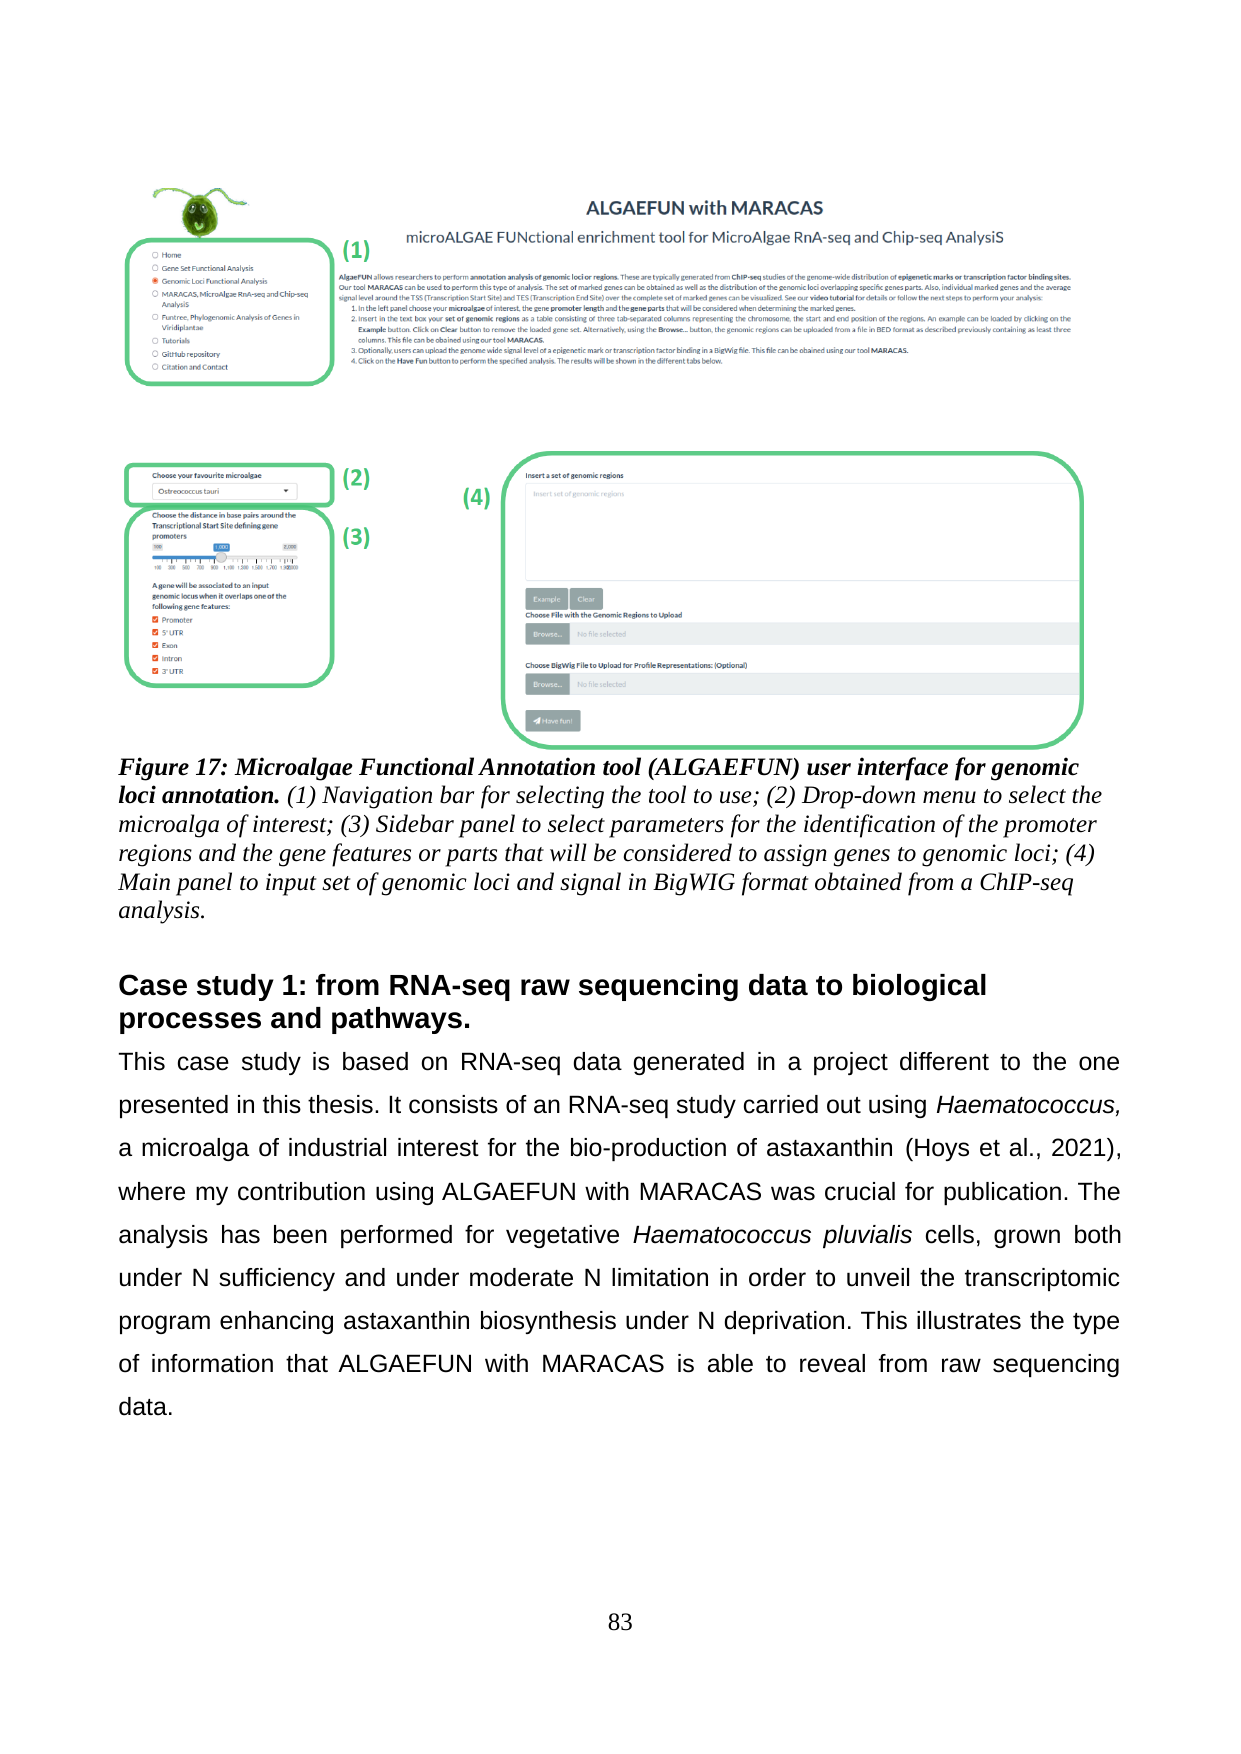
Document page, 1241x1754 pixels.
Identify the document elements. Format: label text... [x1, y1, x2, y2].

picture [118, 188, 1123, 752]
text Figure 17: Microalgae Functional Annotation tool (ALGAEFUN) user interface for genomic loci annotation. (1) Navigation bar for selecting the tool to use; (2) Drop-down menu to select the microalga of interest; (3) Sidebar panel to select parameters for the identification of the promoter regions and the gene features or parts that will be considered to assign genes to genomic loci; (4) Main panel to input set of genomic loci and signal in BigWIG format obtained from a ChIP-seq analysis. [118, 752, 1122, 924]
text This case study is based on RNA-seq data generated in a project different to the one presented in this thesis. It consists of an RNA-seq study carried out using Haematococcus, a microalga of industrial interest for the bio-production of astaxanthin (Hoys et al., 2021)⁠, where my contribution using ALGAEFUN with MARACAS was crucial for publication. The analysis has been performed for vegetative Haematococcus pluvialis cells, grown both under N sufficiency and under moderate N limitation in order to unveil the transcriptomic program enhancing astaxanthin biosynthesis under N deprivation. This illustrates the type of information that ALGAEFUN with MARACAS is able to reveal from raw sequencing data. [118, 1047, 1122, 1421]
subtitle Case study 1: from RNA-seq raw sequencing data to biological processes and pathways. [118, 968, 1122, 1035]
